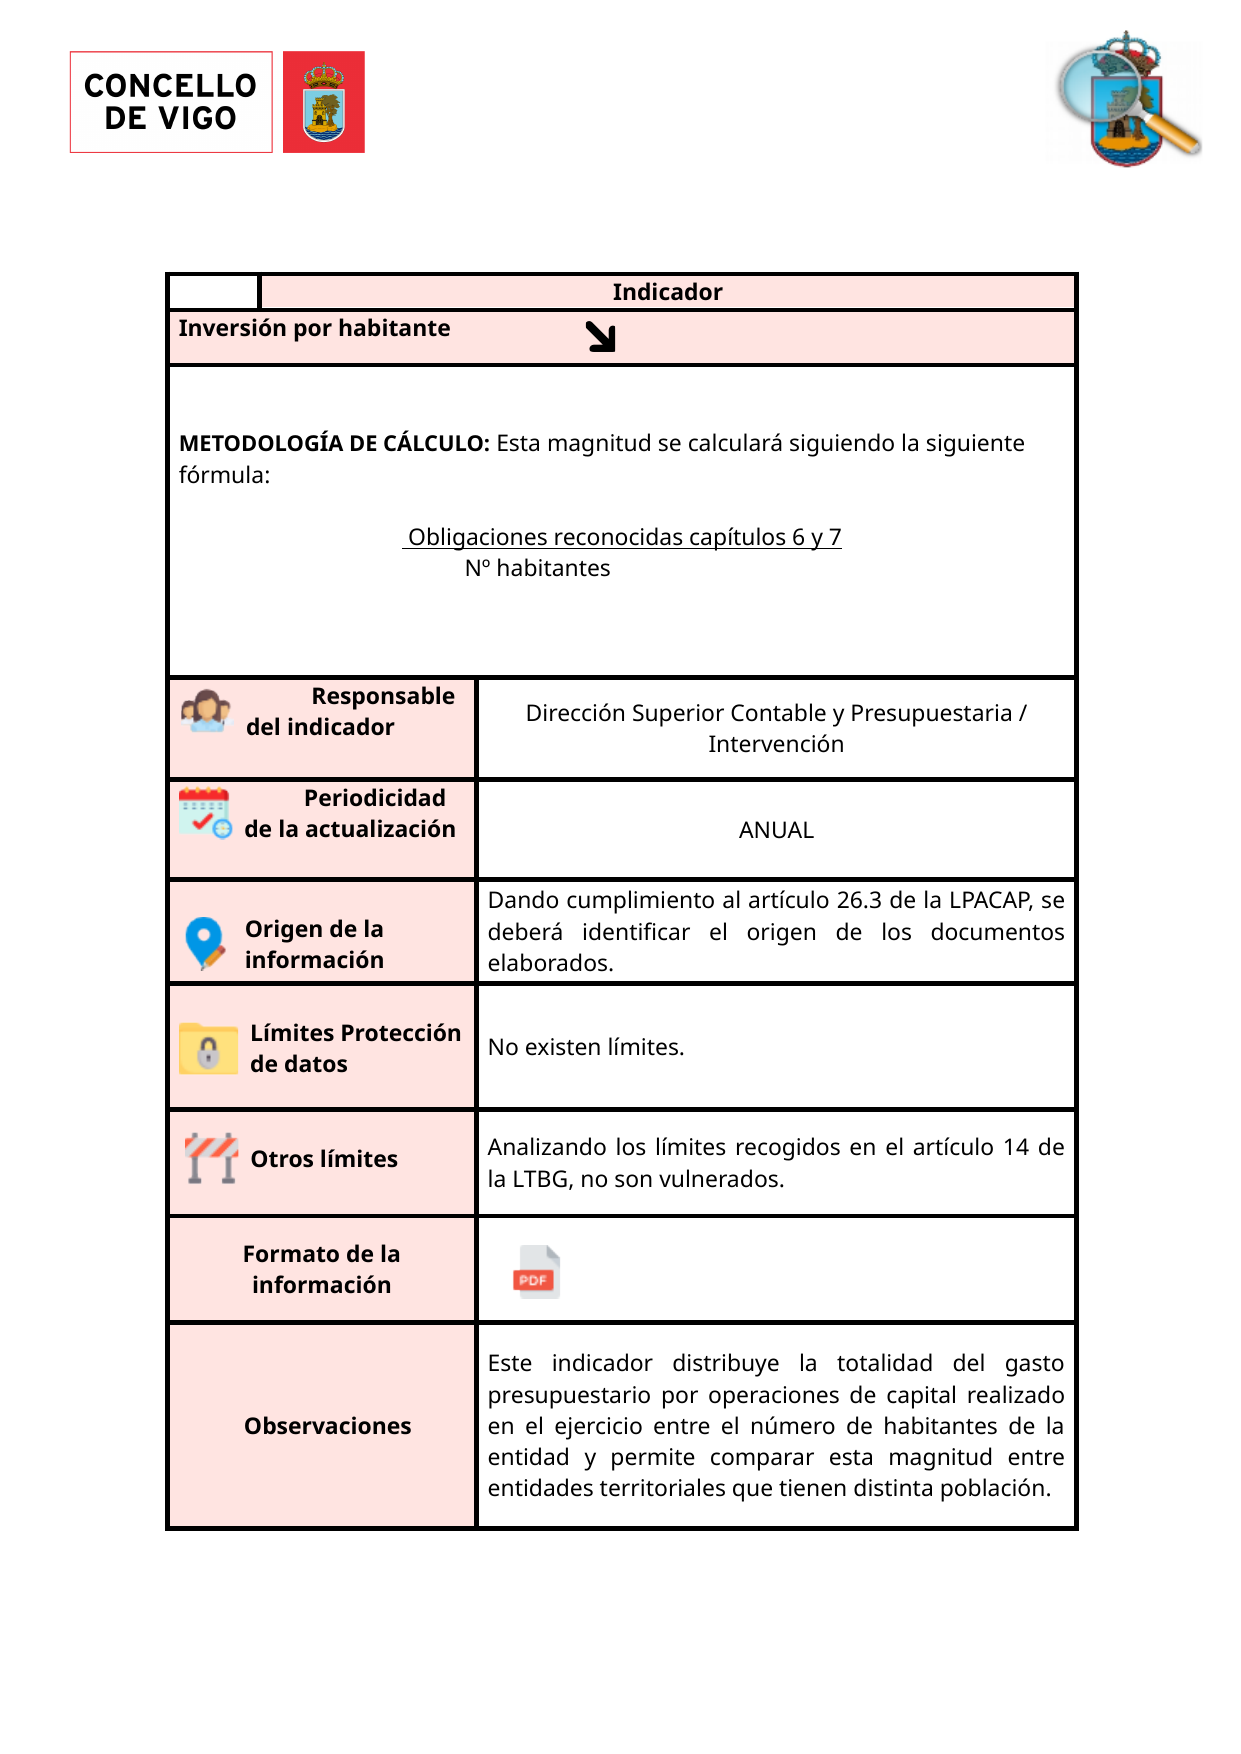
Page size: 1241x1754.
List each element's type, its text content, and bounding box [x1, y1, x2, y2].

picture [510, 1245, 564, 1299]
picture [179, 786, 233, 840]
table_cell Dando cumplimiento al artículo 26.3 de la LPACAP, se deberá identificar el origen de los documentos elaborados. [479, 882, 1074, 981]
table_cell Observaciones [170, 1325, 474, 1526]
table_cell Origen de la información [170, 882, 474, 981]
picture [197, 929, 211, 941]
table_cell Periodicidad de la actualización [170, 782, 474, 877]
picture [185, 1132, 239, 1186]
table_cell Límites Protección de datos [170, 986, 474, 1107]
table_cell [479, 1218, 1074, 1320]
table_cell Este indicador distribuye la totalidad del gasto presupuestario por operaciones de capital realizado en el ejercicio entre el número de habitantes de la entidad y permite comparar esta magnitud entre entidades territoriales que tienen distinta población. [479, 1325, 1074, 1526]
table_cell ANUAL [479, 782, 1074, 877]
table_cell No existen límites. [479, 986, 1074, 1107]
picture [181, 684, 234, 738]
picture [585, 321, 616, 352]
table_cell Otros límites [170, 1112, 474, 1214]
table_cell Inversión por habitante [170, 312, 1074, 363]
table_cell Analizando los límites recogidos en el artículo 14 de la LTBG, no son vulnerados. [479, 1112, 1074, 1214]
table_cell Responsable del indicador [170, 680, 474, 777]
table_header [170, 276, 257, 307]
table_cell Formato de la información [170, 1218, 474, 1320]
table_header Indicador [262, 276, 1074, 307]
table_cell Dirección Superior Contable y Presupuestaria / Intervención [479, 680, 1074, 777]
table_cell METODOLOGÍA DE CÁLCULO: Esta magnitud se calculará siguiendo la siguiente fórmula: Obligaciones reconocidas capítulos 6 y 7 Nº habitantes [170, 367, 1074, 675]
picture [1040, 26, 1218, 186]
picture [179, 1019, 239, 1079]
picture [179, 917, 233, 971]
picture [69, 51, 365, 153]
